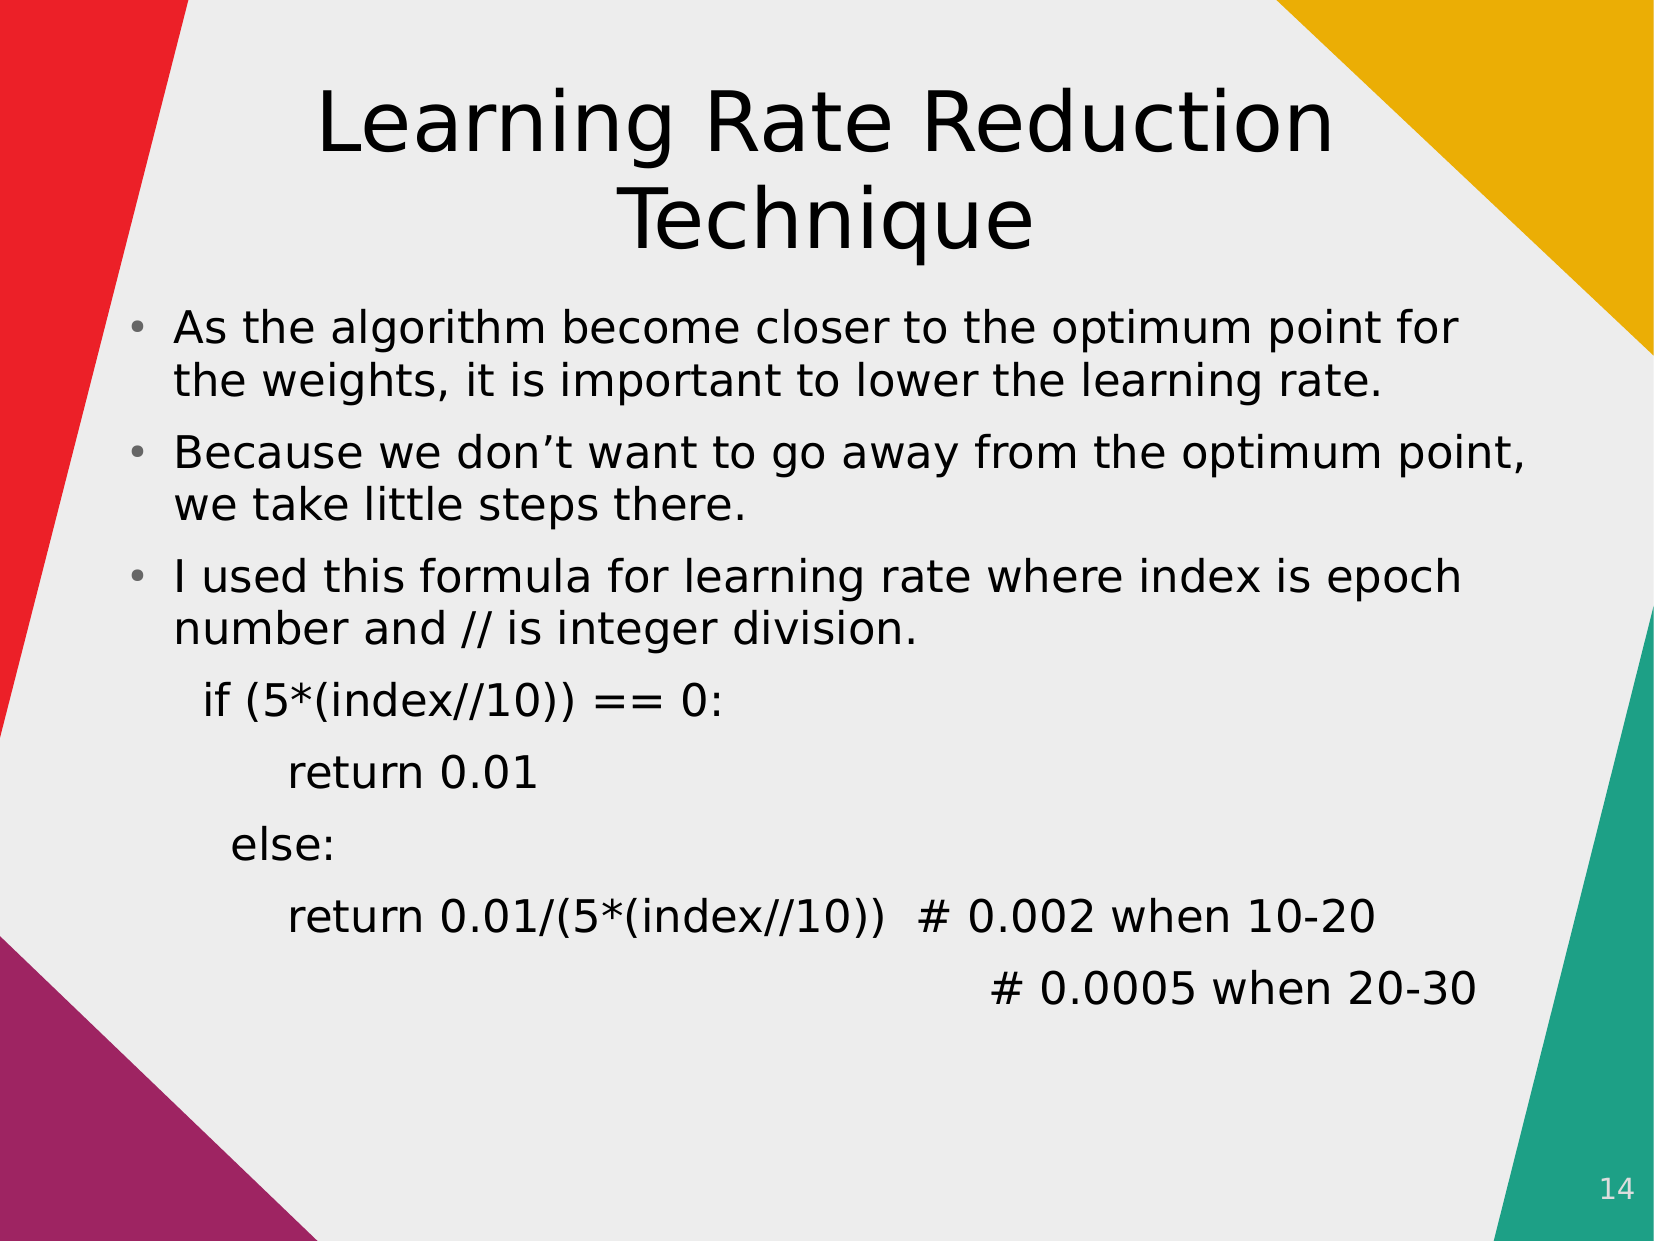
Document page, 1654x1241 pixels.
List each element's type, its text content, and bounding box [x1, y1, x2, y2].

title Learning Rate Reduction Technique [114, 73, 1539, 271]
list As the algorithm become closer to the optimum point for the weights, it is important to lower the learning rate. Because we don’t want to go away from the optimum point, we take little steps there. I used this formula for learning rate where index is epoch number and // is integer division. if (5*(index//10)) == 0: return 0.01 else: return 0.01/(5*(index//10)) # 0.002 when 10-20 # 0.0005 when 20-30 [114, 302, 1539, 1033]
